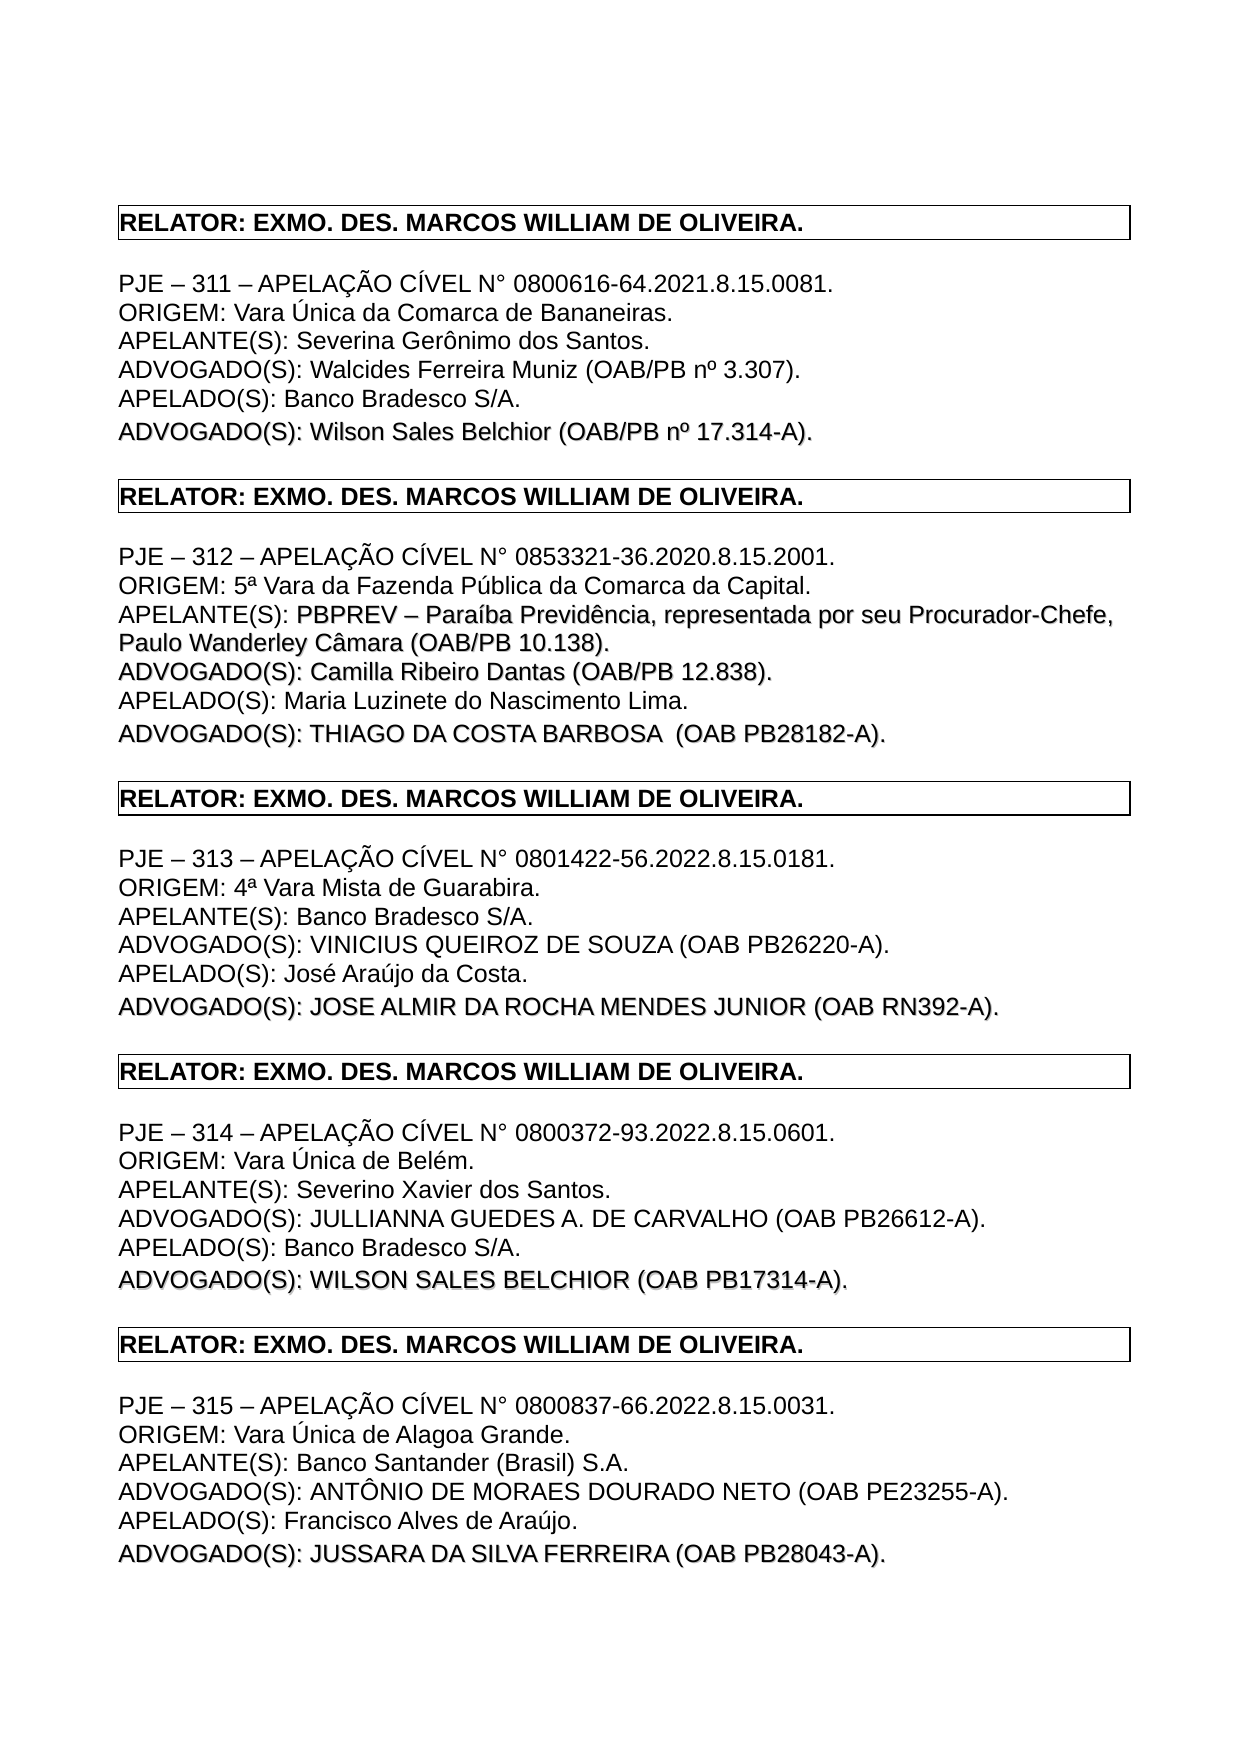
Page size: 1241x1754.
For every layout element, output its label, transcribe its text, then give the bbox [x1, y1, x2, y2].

text RELATOR: EXMO. DES. MARCOS WILLIAM DE OLIVEIRA. [119, 206, 1129, 239]
text RELATOR: EXMO. DES. MARCOS WILLIAM DE OLIVEIRA. [119, 1328, 1129, 1361]
text PJE – 311 – APELAÇÃO CÍVEL N° 0800616-64.2021.8.15.0081. [118, 269, 1122, 298]
text ADVOGADO(S): JUSSARA DA SILVA FERREIRA (OAB PB28043-A). [118, 1539, 1131, 1568]
text PJE – 315 – APELAÇÃO CÍVEL N° 0800837-66.2022.8.15.0031. [118, 1391, 1122, 1420]
text RELATOR: EXMO. DES. MARCOS WILLIAM DE OLIVEIRA. [119, 782, 1129, 814]
text PJE – 314 – APELAÇÃO CÍVEL N° 0800372-93.2022.8.15.0601. [118, 1118, 1122, 1146]
text ADVOGADO(S): WILSON SALES BELCHIOR (OAB PB17314-A). [118, 1266, 1131, 1294]
text APELANTE(S): Banco Bradesco S/A. [118, 902, 1122, 931]
text ADVOGADO(S): Wilson Sales Belchior (OAB/PB nº 17.314-A). [118, 417, 1131, 446]
text APELADO(S): Francisco Alves de Araújo. [118, 1506, 1122, 1535]
text PJE – 313 – APELAÇÃO CÍVEL N° 0801422-56.2022.8.15.0181. [118, 844, 1122, 873]
text APELANTE(S): Banco Santander (Brasil) S.A. [118, 1448, 1122, 1477]
text ADVOGADO(S): THIAGO DA COSTA BARBOSA (OAB PB28182-A). [118, 719, 1131, 748]
text ADVOGADO(S): JOSE ALMIR DA ROCHA MENDES JUNIOR (OAB RN392-A). [118, 992, 1131, 1021]
text APELADO(S): José Araújo da Costa. [118, 959, 1122, 988]
text RELATOR: EXMO. DES. MARCOS WILLIAM DE OLIVEIRA. [119, 480, 1129, 512]
text APELADO(S): Banco Bradesco S/A. [118, 384, 1122, 413]
text ORIGEM: Vara Única de Alagoa Grande. [118, 1420, 1122, 1448]
text ORIGEM: Vara Única da Comarca de Bananeiras. [118, 298, 1122, 326]
text ADVOGADO(S): ANTÔNIO DE MORAES DOURADO NETO (OAB PE23255-A). [118, 1477, 1122, 1506]
text ORIGEM: Vara Única de Belém. [118, 1146, 1122, 1175]
text PJE – 312 – APELAÇÃO CÍVEL N° 0853321-36.2020.8.15.2001. [118, 542, 1122, 571]
text APELADO(S): Banco Bradesco S/A. [118, 1233, 1122, 1261]
text ADVOGADO(S): JULLIANNA GUEDES A. DE CARVALHO (OAB PB26612-A). [118, 1204, 1122, 1233]
text ADVOGADO(S): VINICIUS QUEIROZ DE SOUZA (OAB PB26220-A). [118, 931, 1122, 959]
text RELATOR: EXMO. DES. MARCOS WILLIAM DE OLIVEIRA. [119, 1055, 1129, 1088]
text ADVOGADO(S): Walcides Ferreira Muniz (OAB/PB nº 3.307). [118, 355, 1122, 384]
text APELADO(S): Maria Luzinete do Nascimento Lima. [118, 686, 1122, 715]
text ADVOGADO(S): Camilla Ribeiro Dantas (OAB/PB 12.838). [118, 657, 1122, 686]
text ORIGEM: 5ª Vara da Fazenda Pública da Comarca da Capital. [118, 571, 1122, 600]
text APELANTE(S): Severino Xavier dos Santos. [118, 1175, 1122, 1204]
text APELANTE(S): Severina Gerônimo dos Santos. [118, 326, 1122, 355]
text APELANTE(S): PBPREV – Paraíba Previdência, representada por seu Procurador-Chefe, Paulo Wanderley Câmara (OAB/PB 10.138). [118, 600, 1122, 657]
text ORIGEM: 4ª Vara Mista de Guarabira. [118, 873, 1122, 902]
